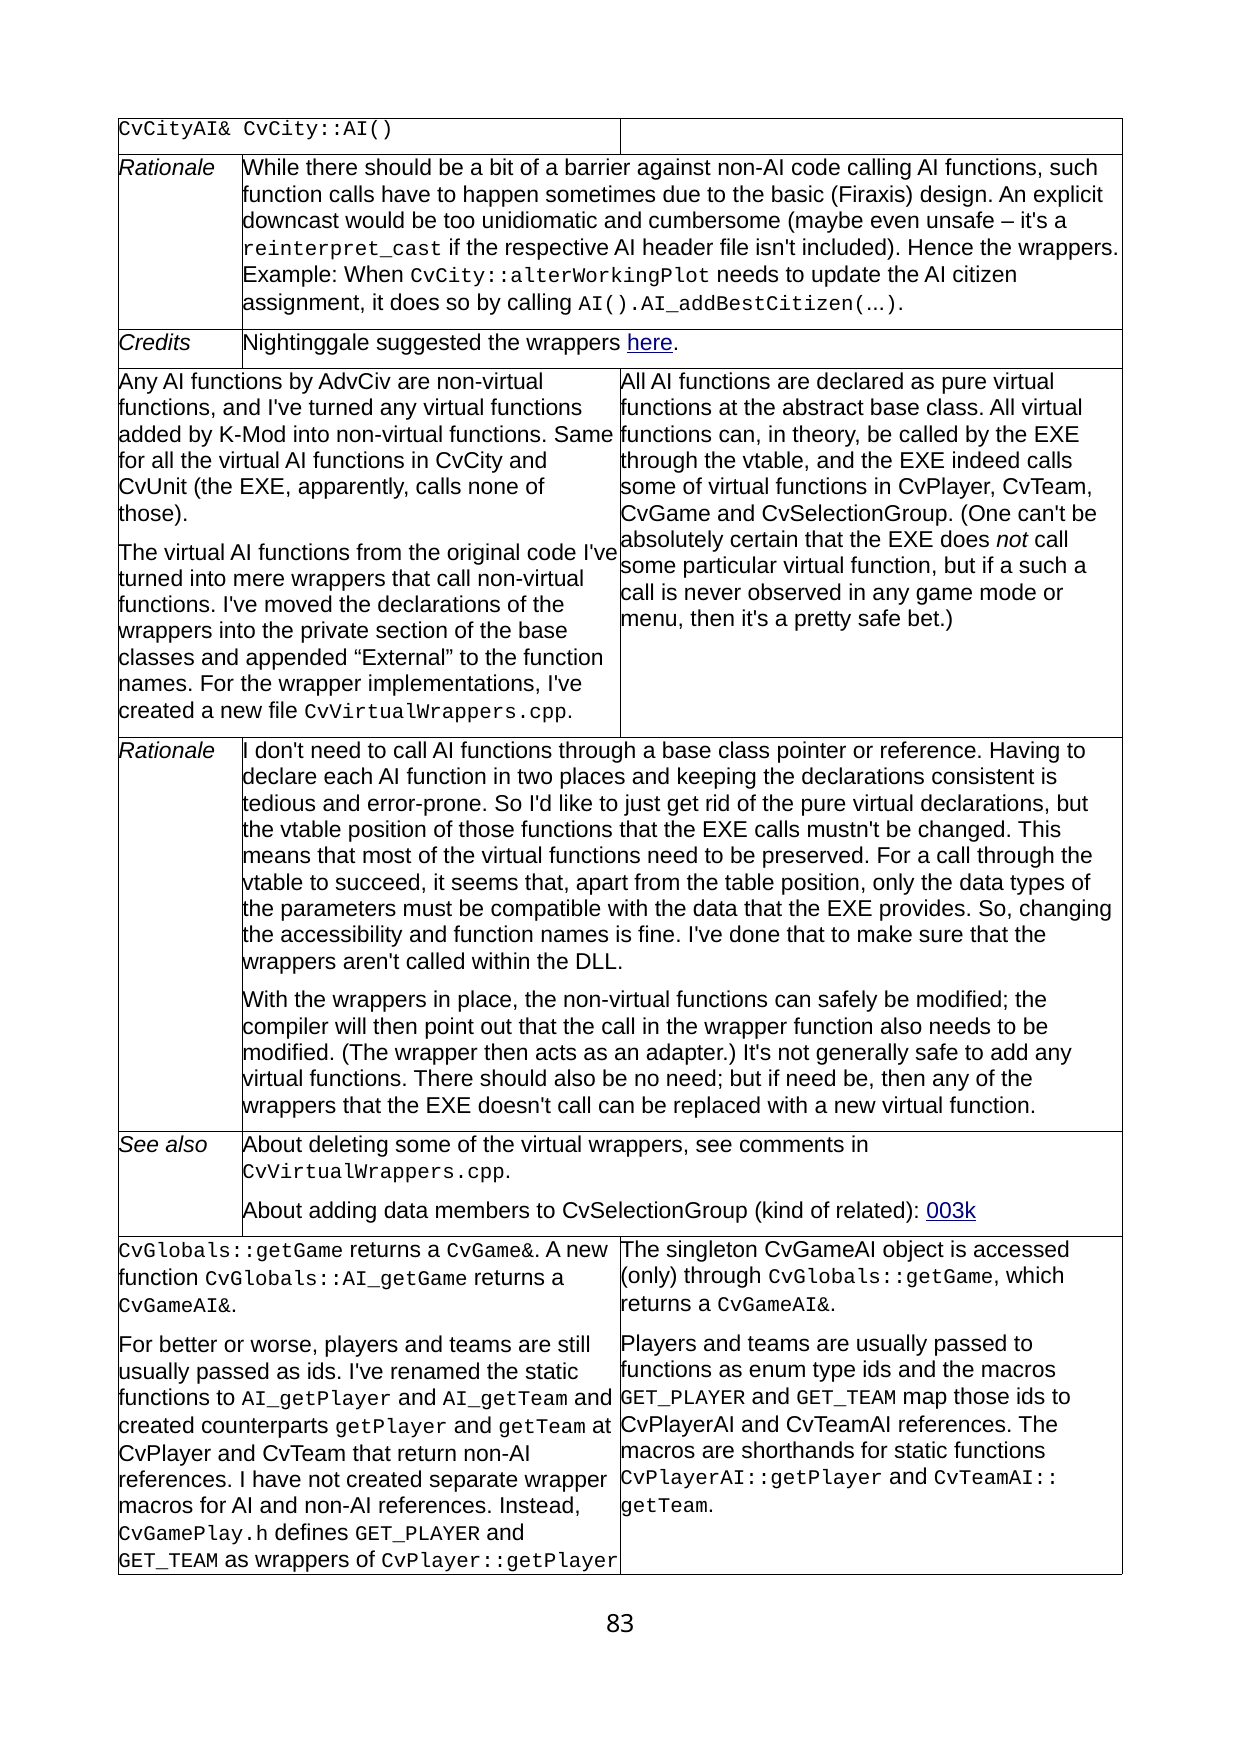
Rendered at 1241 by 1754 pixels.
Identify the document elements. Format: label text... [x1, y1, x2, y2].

table_cell See also [119, 1132, 242, 1236]
table_cell CvGlobals::getGame returns a CvGame&. A new function CvGlobals::AI_getGame returns a CvGameAI&. For better or worse, players and teams are still usually passed as ids. I've renamed the static functions to AI_getPlayer and AI_getTeam and created counterparts getPlayer and getTeam at CvPlayer and CvTeam that return non-AI references. I have not created separate wrapper macros for AI and non-AI references. Instead, CvGamePlay.h defines GET_PLAYER and GET_TEAM as wrappers of CvPlayer::getPlayer [119, 1237, 620, 1574]
table_cell The singleton CvGameAI object is accessed (only) through CvGlobals::getGame, which returns a CvGameAI&. Players and teams are usually passed to functions as enum type ids and the macros GET_PLAYER and GET_TEAM map those ids to CvPlayerAI and CvTeamAI references. The macros are shorthands for static functions CvPlayerAI::getPlayer and CvTeamAI:: getTeam. [621, 1237, 1122, 1574]
table_cell Rationale [119, 155, 242, 329]
table_cell CvCityAI& CvCity::AI() [119, 119, 620, 154]
table_cell [621, 119, 1122, 154]
table_cell Nightinggale suggested the wrappers here. [243, 330, 1122, 368]
table_cell About deleting some of the virtual wrappers, see comments in CvVirtualWrappers.cpp. About adding data members to CvSelectionGroup (kind of related): 003k [243, 1132, 1122, 1236]
table_cell Credits [119, 330, 242, 368]
table_cell Rationale [119, 738, 242, 1131]
table_cell I don't need to call AI functions through a base class pointer or reference. Having to declare each AI function in two places and keeping the declarations consistent is tedious and error-prone. So I'd like to just get rid of the pure virtual declarations, but the vtable position of those functions that the EXE calls mustn't be changed. This means that most of the virtual functions need to be preserved. For a call through the vtable to succeed, it seems that, apart from the table position, only the data types of the parameters must be compatible with the data that the EXE provides. So, changing the accessibility and function names is fine. I've done that to make sure that the wrappers aren't called within the DLL. With the wrappers in place, the non-virtual functions can safely be modified; the compiler will then point out that the call in the wrapper function also needs to be modified. (The wrapper then acts as an adapter.) It's not generally safe to add any virtual functions. There should also be no need; but if need be, then any of the wrappers that the EXE doesn't call can be replaced with a new virtual function. [243, 738, 1122, 1131]
table_cell Any AI functions by AdvCiv are non-virtual functions, and I've turned any virtual functions added by K-Mod into non-virtual functions. Same for all the virtual AI functions in CvCity and CvUnit (the EXE, apparently, calls none of those). The virtual AI functions from the original code I've turned into mere wrappers that call non-virtual functions. I've moved the declarations of the wrappers into the private section of the base classes and appended “External” to the function names. For the wrapper implementations, I've created a new file CvVirtualWrappers.cpp. [119, 369, 620, 737]
table_cell While there should be a bit of a barrier against non-AI code calling AI functions, such function calls have to happen sometimes due to the basic (Firaxis) design. An explicit downcast would be too unidiomatic and cumbersome (maybe even unsafe – it's a reinterpret_cast if the respective AI header file isn't included). Hence the wrappers. Example: When CvCity::alterWorkingPlot needs to update the AI citizen assignment, it does so by calling AI().AI_addBestCitizen(...). [243, 155, 1122, 329]
table_cell All AI functions are declared as pure virtual functions at the abstract base class. All virtual functions can, in theory, be called by the EXE through the vtable, and the EXE indeed calls some of virtual functions in CvPlayer, CvTeam, CvGame and CvSelectionGroup. (One can't be absolutely certain that the EXE does not call some particular virtual function, but if a such a call is never observed in any game mode or menu, then it's a pretty safe bet.) [621, 369, 1122, 737]
